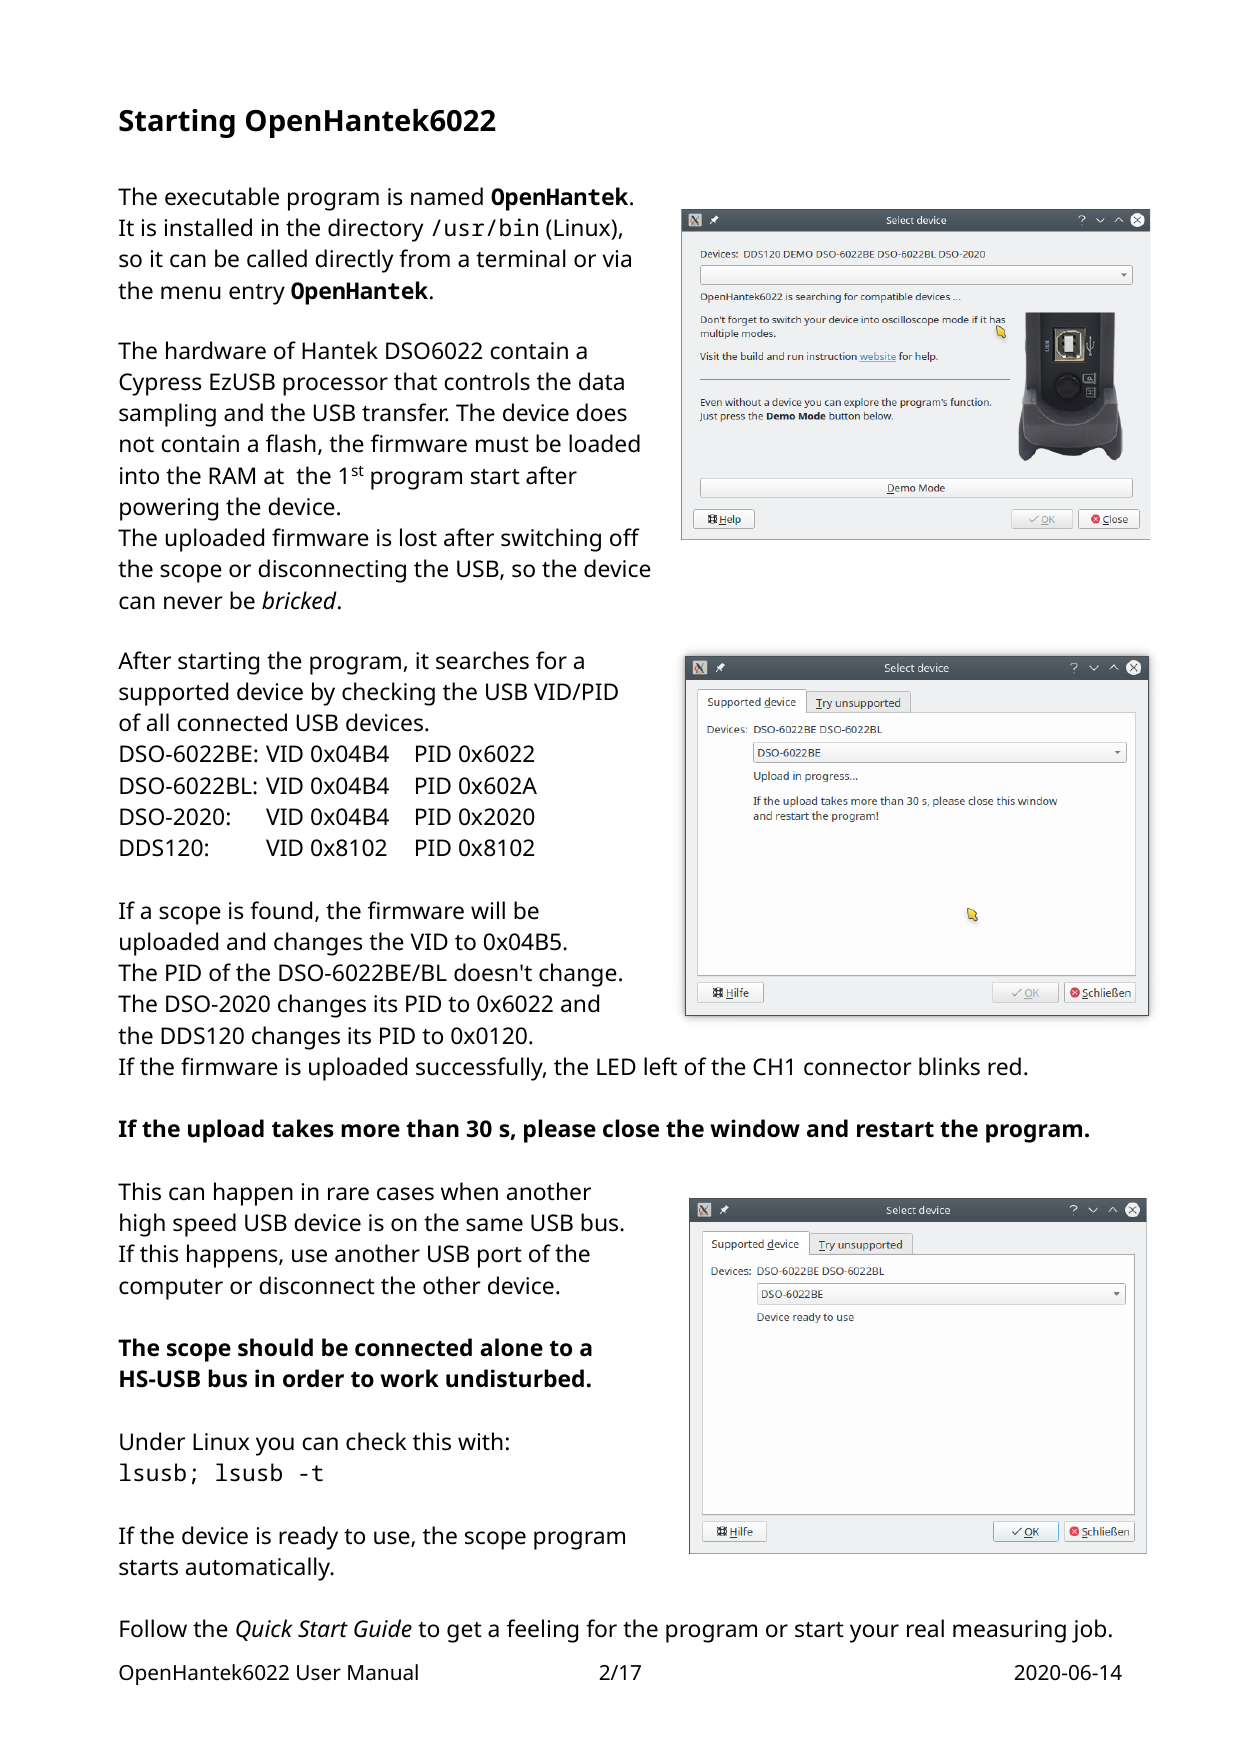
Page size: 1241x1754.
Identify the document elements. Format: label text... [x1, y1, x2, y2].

text The executable program is named OpenHantek. It is installed in the directory /usr/bin (Linux), so it can be called directly from a terminal or via the menu entry OpenHantek. [118, 181, 1122, 335]
text Under Linux you can check this with: lsusb; lsusb -t [118, 1426, 689, 1488]
text This can happen in rare cases when another high speed USB device is on the same USB bus. [118, 1145, 1122, 1238]
picture [681, 209, 1150, 540]
text DSO-2020: VID 0x04B4 PID 0x2020 DDS120: VID 0x8102 PID 0x8102 [118, 801, 668, 863]
text The scope should be connected alone to a HS-USB bus in order to work undisturbed. [118, 1332, 689, 1395]
subtitle Starting OpenHantek6022 [118, 100, 1122, 140]
text If the device is ready to use, the scope program starts automatically. [118, 1520, 1122, 1582]
text If a scope is found, the firmware will be uploaded and changes the VID to 0x04B5. The PID of the DSO-6022BE/BL doesn't change. [118, 895, 668, 988]
picture [668, 639, 1165, 1032]
text Follow the Quick Start Guide to get a feeling for the program or start your real measuring job. [118, 1613, 1134, 1645]
picture [689, 1198, 1147, 1554]
text If this happens, use another USB port of the computer or disconnect the other device. [118, 1238, 689, 1301]
text DSO-6022BE: VID 0x04B4 PID 0x6022 [118, 738, 668, 770]
text DSO-6022BL: VID 0x04B4 PID 0x602A [118, 770, 668, 801]
text After starting the program, it searches for a supported device by checking the USB VID/PID of all connected USB devices. [118, 645, 668, 738]
text The hardware of Hantek DSO6022 contain a Cypress EzUSB processor that controls the data sampling and the USB transfer. The device does not contain a flash, the firmware must be loaded into the RAM at the 1st program start after powering the device. [118, 335, 681, 522]
text If the upload takes more than 30 s, please close the window and restart the program. [118, 1113, 1122, 1145]
text If the firmware is uploaded successfully, the LED left of the CH1 connector blinks red. [118, 1051, 1122, 1082]
text The uploaded firmware is lost after switching off the scope or disconnecting the USB, so the device can never be bricked. [118, 522, 1122, 616]
text The DSO-2020 changes its PID to 0x6022 and the DDS120 changes its PID to 0x0120. [118, 988, 1122, 1051]
